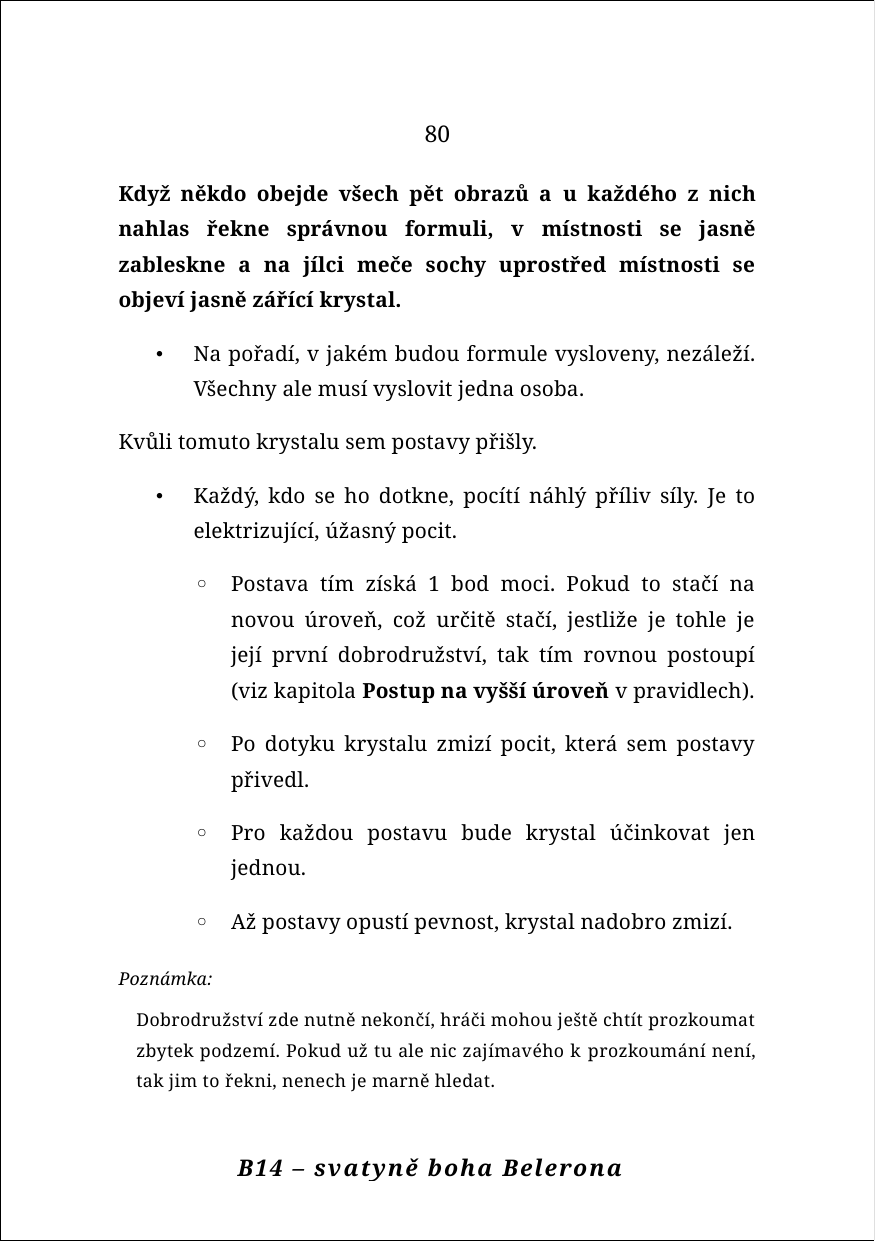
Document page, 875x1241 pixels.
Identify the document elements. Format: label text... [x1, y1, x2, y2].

list Po dotyku krystalu zmizí pocit, která sem postavy přivedl. [193, 729, 756, 793]
list Pro každou postavu bude krystal účinkovat jen jednou. [193, 818, 756, 882]
list Postava tím získá 1 bod moci. Pokud to stačí na novou úroveň, což určitě stačí, jestliže je tohle je její první dobrodružství, tak tím rovnou postoupí (viz kapitola Postup na vyšší úroveň v⁠ pravidlech). [193, 569, 756, 704]
text Když někdo obejde všech pět obrazů a⁠ u⁠ každého z⁠ nich nahlas řekne správnou formuli, v⁠ místnosti se jasně zableskne a⁠ na jílci meče sochy uprostřed místnosti se objeví jasně zářící krystal. [118, 179, 756, 314]
text Dobrodružství zde nutně nekončí, hráči mohou ještě chtít prozkoumat zbytek podzemí. Pokud už tu ale nic zajímavého k⁠ prozkoumání není, tak jim to řekni, nenech je marně hledat. [136, 1008, 756, 1092]
list Každý, kdo se ho dotkne, pocítí náhlý příliv síly. Je to elektrizující, úžasný pocit. [156, 481, 756, 545]
list Na pořadí, v⁠ jakém budou formule vysloveny, nezáleží. Všechny ale musí vyslovit jedna osoba. [156, 339, 756, 403]
text Poznámka: [118, 966, 756, 990]
text Kvůli tomuto krystalu sem postavy přišly. [118, 427, 756, 456]
list Až postavy opustí pevnost, krystal nadobro zmizí. [193, 907, 756, 935]
